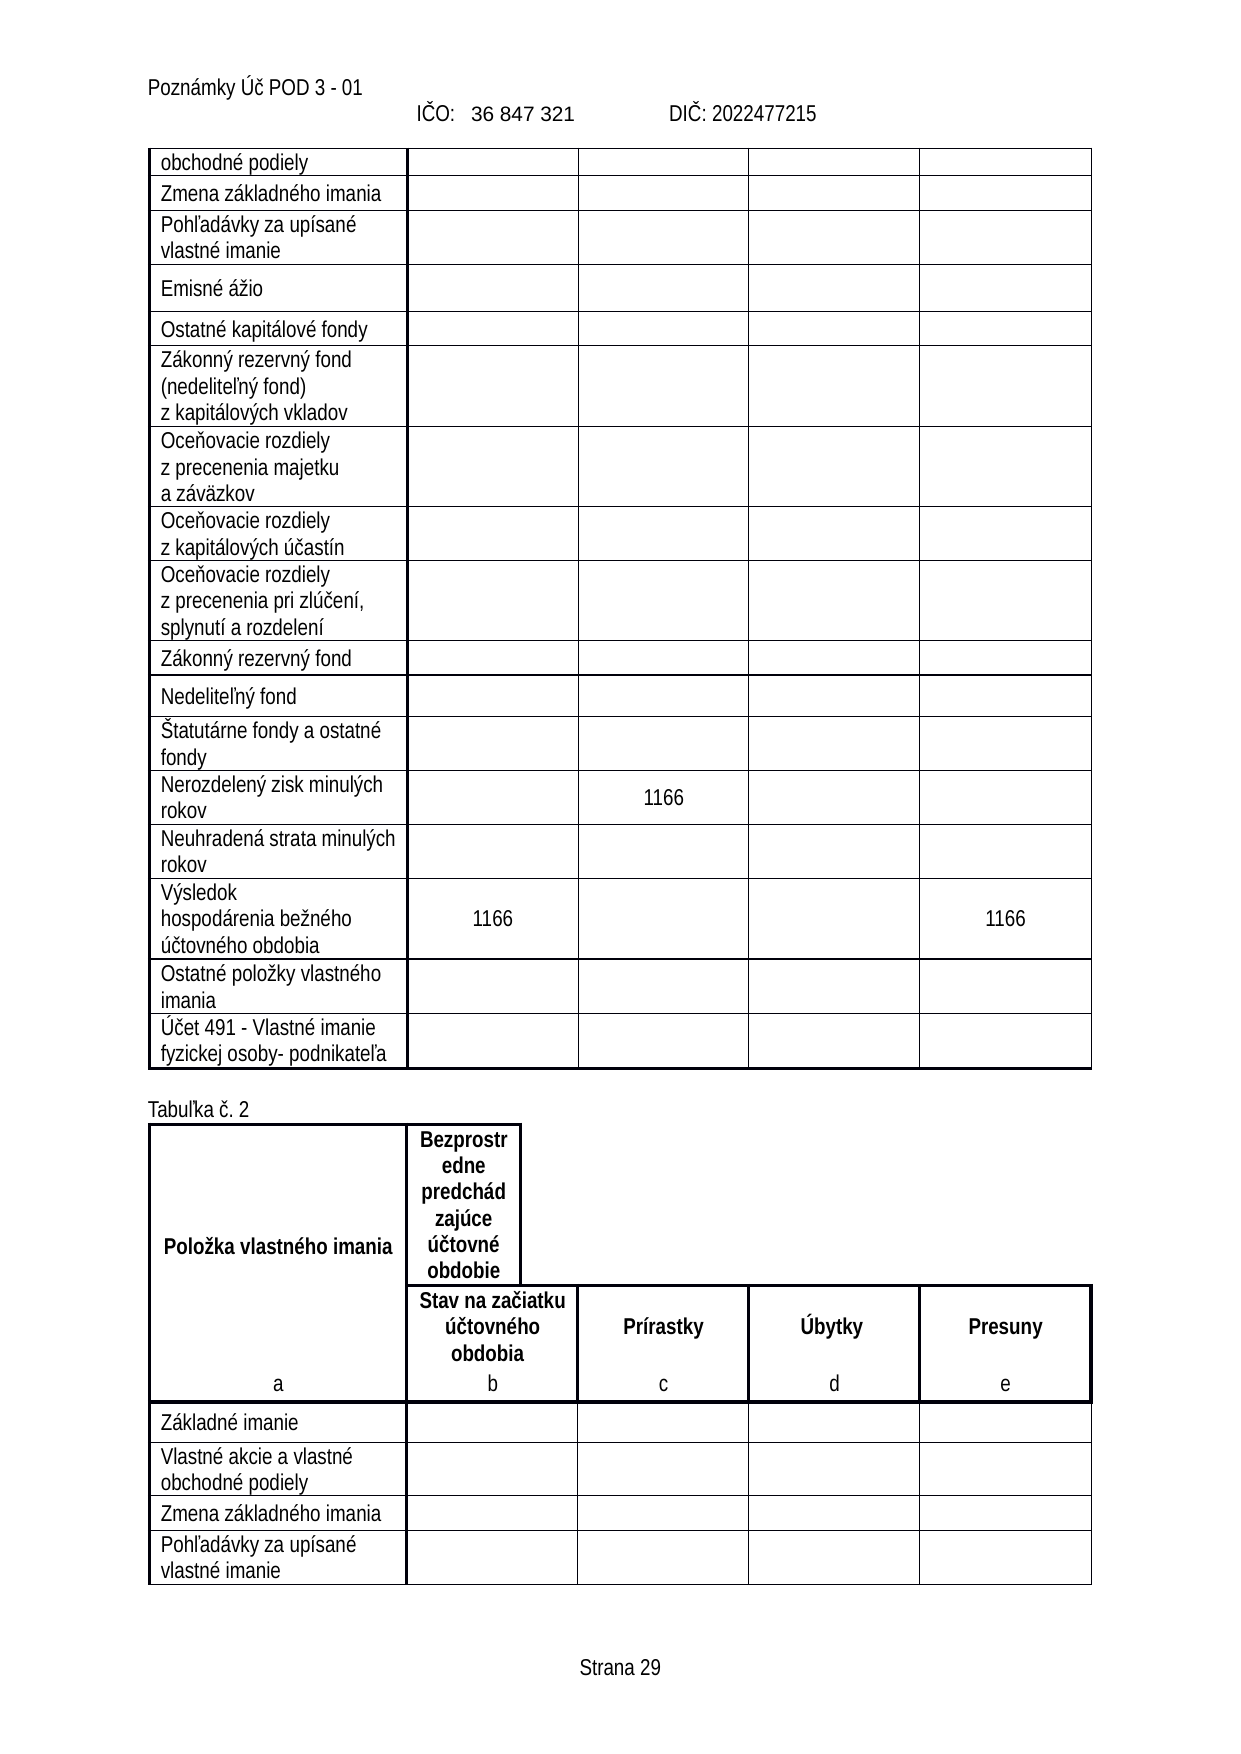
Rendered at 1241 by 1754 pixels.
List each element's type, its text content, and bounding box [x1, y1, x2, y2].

table_cell Zmena základného imania [151, 176, 406, 209]
table_cell [920, 507, 1091, 560]
table_cell Ostatné položky vlastného imania [151, 960, 406, 1013]
table_cell [749, 771, 919, 824]
table_cell b [408, 1366, 576, 1400]
table_cell [920, 312, 1091, 345]
table_cell [920, 1014, 1091, 1067]
table_cell Nerozdelený zisk minulých rokov [151, 771, 406, 824]
table_cell [409, 1014, 578, 1067]
table_cell [579, 676, 748, 716]
table_cell [749, 1496, 919, 1530]
table_cell [920, 561, 1091, 640]
table_cell Zákonný rezervný fond [151, 641, 406, 674]
table_cell [749, 346, 919, 426]
table_cell [749, 149, 919, 175]
table_cell [409, 427, 578, 506]
table_cell [579, 825, 748, 877]
table_cell [920, 346, 1091, 426]
table_cell [920, 1404, 1091, 1442]
table_cell [578, 1404, 748, 1442]
table_cell [749, 507, 919, 560]
table_cell [579, 176, 748, 209]
table_cell [579, 149, 748, 175]
table_cell [409, 346, 578, 426]
table_cell [920, 427, 1091, 506]
table_cell [409, 265, 578, 311]
table_cell Zmena základného imania [151, 1496, 405, 1530]
table_cell Výsledok hospodárenia bežného účtovného obdobia [151, 879, 406, 958]
table_cell [749, 211, 919, 264]
table_cell [749, 1404, 919, 1442]
table_cell [408, 1404, 577, 1442]
table_cell [579, 312, 748, 345]
table_cell [579, 717, 748, 770]
table_cell [749, 1014, 919, 1067]
table_cell [579, 879, 748, 958]
table_cell [749, 960, 919, 1013]
table_cell c [579, 1366, 747, 1400]
table_cell [409, 676, 578, 716]
table_cell 1166 [579, 771, 748, 824]
table_cell Oceňovacie rozdiely z precenenia majetku a záväzkov [151, 427, 406, 506]
table_cell [920, 176, 1091, 209]
table_cell Zákonný rezervný fond (nedeliteľný fond) z kapitálových vkladov [151, 346, 406, 426]
table_cell [579, 641, 748, 674]
table_cell [579, 1014, 748, 1067]
table_cell Základné imanie [151, 1404, 405, 1442]
table_cell [749, 717, 919, 770]
table_cell [920, 641, 1091, 674]
table_cell [920, 771, 1091, 824]
table_cell Účet 491 - Vlastné imanie fyzickej osoby- podnikateľa [151, 1014, 406, 1067]
table_cell [749, 561, 919, 640]
table_cell [578, 1443, 748, 1495]
table_cell [579, 960, 748, 1013]
table_cell Emisné ážio [151, 265, 406, 311]
table_cell [579, 427, 748, 506]
table_cell [920, 717, 1091, 770]
table_cell [408, 1443, 577, 1495]
table_cell Oceňovacie rozdiely z kapitálových účastín [151, 507, 406, 560]
table_cell [409, 211, 578, 264]
table_cell [920, 1443, 1091, 1495]
table_cell Štatutárne fondy a ostatné fondy [151, 717, 406, 770]
table_cell [579, 211, 748, 264]
table_cell [409, 771, 578, 824]
table_cell [579, 507, 748, 560]
table_cell [749, 1531, 919, 1583]
table_cell [409, 312, 578, 345]
table_cell [920, 265, 1091, 311]
table_cell [409, 149, 578, 175]
table_cell [579, 265, 748, 311]
text Tabuľka č. 2 [148, 1096, 1092, 1122]
table_cell [749, 676, 919, 716]
table_cell Stav na začiatku účtovného obdobia [408, 1287, 576, 1366]
table_cell [749, 825, 919, 877]
table_cell [578, 1531, 748, 1583]
table_cell [408, 1531, 577, 1583]
table_cell Oceňovacie rozdiely z precenenia pri zlúčení, splynutí a rozdelení [151, 561, 406, 640]
table_cell [408, 1496, 577, 1530]
table_cell [920, 149, 1091, 175]
table_cell Pohľadávky za upísané vlastné imanie [151, 1531, 405, 1583]
table_cell Ostatné kapitálové fondy [151, 312, 406, 345]
table_cell [409, 561, 578, 640]
table_cell e [921, 1366, 1089, 1400]
table_cell a [151, 1366, 405, 1400]
table_cell Nedeliteľný fond [151, 676, 406, 716]
table_cell [409, 825, 578, 877]
table_cell [749, 879, 919, 958]
table_cell Neuhradená strata minulých rokov [151, 825, 406, 877]
table_cell [579, 346, 748, 426]
table_cell [920, 1496, 1091, 1530]
table_cell [920, 1531, 1091, 1583]
table_cell [749, 176, 919, 209]
table_cell [409, 641, 578, 674]
table_cell 1166 [409, 879, 578, 958]
table_cell Prírastky [579, 1287, 747, 1366]
table_cell [749, 265, 919, 311]
table_cell Vlastné akcie a vlastné obchodné podiely [151, 1443, 405, 1495]
table_cell [749, 427, 919, 506]
table_cell [578, 1496, 748, 1530]
table_cell Presuny [921, 1287, 1089, 1366]
table_cell [409, 717, 578, 770]
table_header Bezprostredne predchádzajúce účtovné obdobie [408, 1126, 519, 1284]
table_cell [920, 960, 1091, 1013]
table_cell [920, 676, 1091, 716]
table_cell [749, 641, 919, 674]
table_cell 1166 [920, 879, 1091, 958]
table_cell [579, 561, 748, 640]
table_cell [409, 507, 578, 560]
table_cell obchodné podiely [151, 149, 406, 175]
table_cell [920, 825, 1091, 877]
table_header Položka vlastného imania [151, 1126, 405, 1366]
table_cell d [750, 1366, 918, 1400]
table_cell [920, 211, 1091, 264]
table_cell [409, 176, 578, 209]
table_cell [409, 960, 578, 1013]
table_cell [749, 312, 919, 345]
table_cell [749, 1443, 919, 1495]
table_cell Pohľadávky za upísané vlastné imanie [151, 211, 406, 264]
table_cell Úbytky [750, 1287, 918, 1366]
